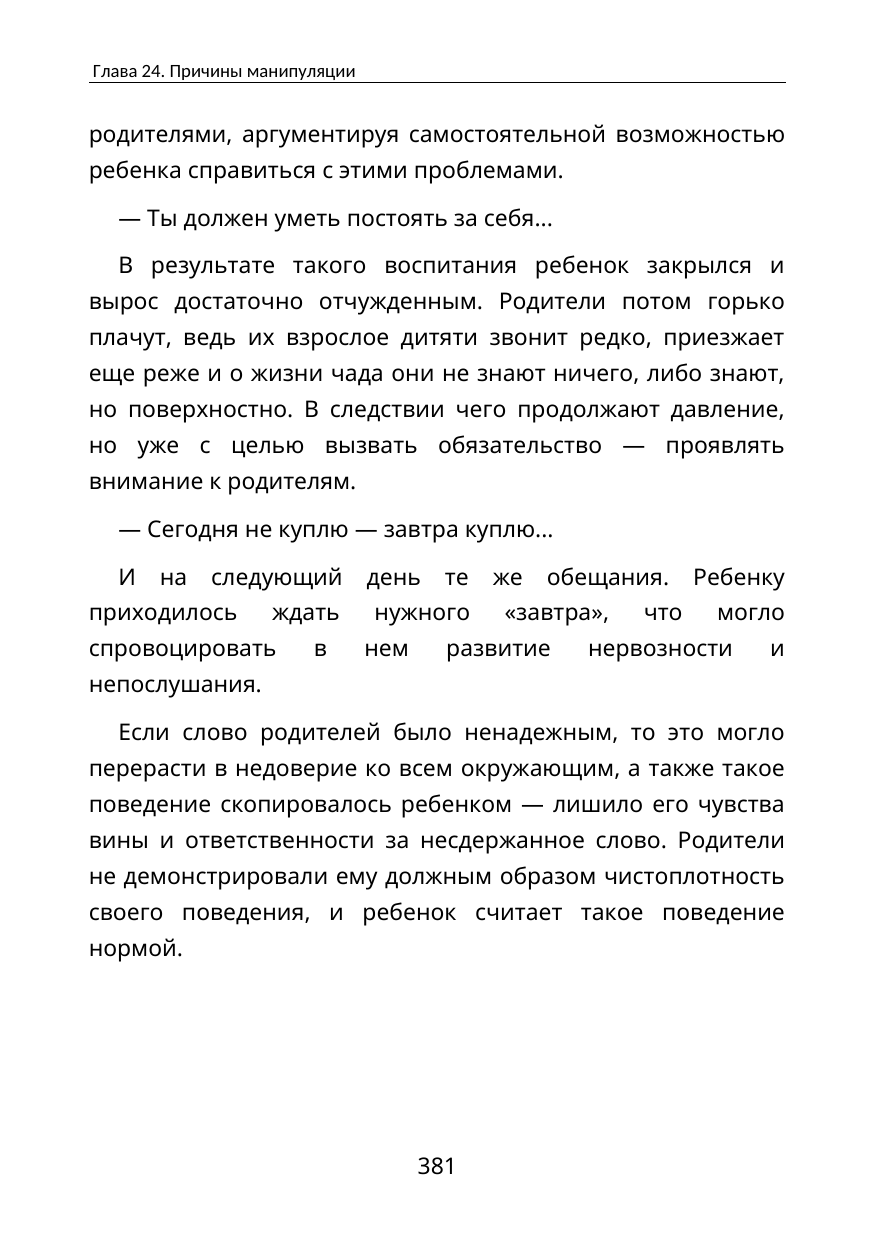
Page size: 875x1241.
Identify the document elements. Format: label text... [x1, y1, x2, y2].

text родителями, аргументируя самостоятельной возможностью ребенка справиться с этими проблемами. [88, 118, 786, 185]
text И на следующий день те же обещания. Ребенку приходилось ждать нужного «завтра», что могло спровоцировать в нем развитие нервозности и непослушания. [88, 560, 786, 699]
text — Ты должен уметь постоять за себя... [88, 202, 786, 233]
text В результате такого воспитания ребенок закрылся и вырос достаточно отчужденным. Родители потом горько плачут, ведь их взрослое дитяти звонит редко, приезжает еще реже и о жизни чада они не знают ничего, либо знают, но поверхностно. В следствии чего продолжают давление, но уже с целью вызвать обязательство — проявлять внимание к родителям. [88, 249, 786, 496]
text — Сегодня не куплю — завтра куплю... [88, 513, 786, 544]
text Если слово родителей было ненадежным, то это могло перерасти в недоверие ко всем окружающим, а также такое поведение скопировалось ребенком — лишило его чувства вины и ответственности за несдержанное слово. Родители не демонстрировали ему должным образом чистоплотность своего поведения, и ребенок считает такое поведение нормой. [88, 716, 786, 963]
